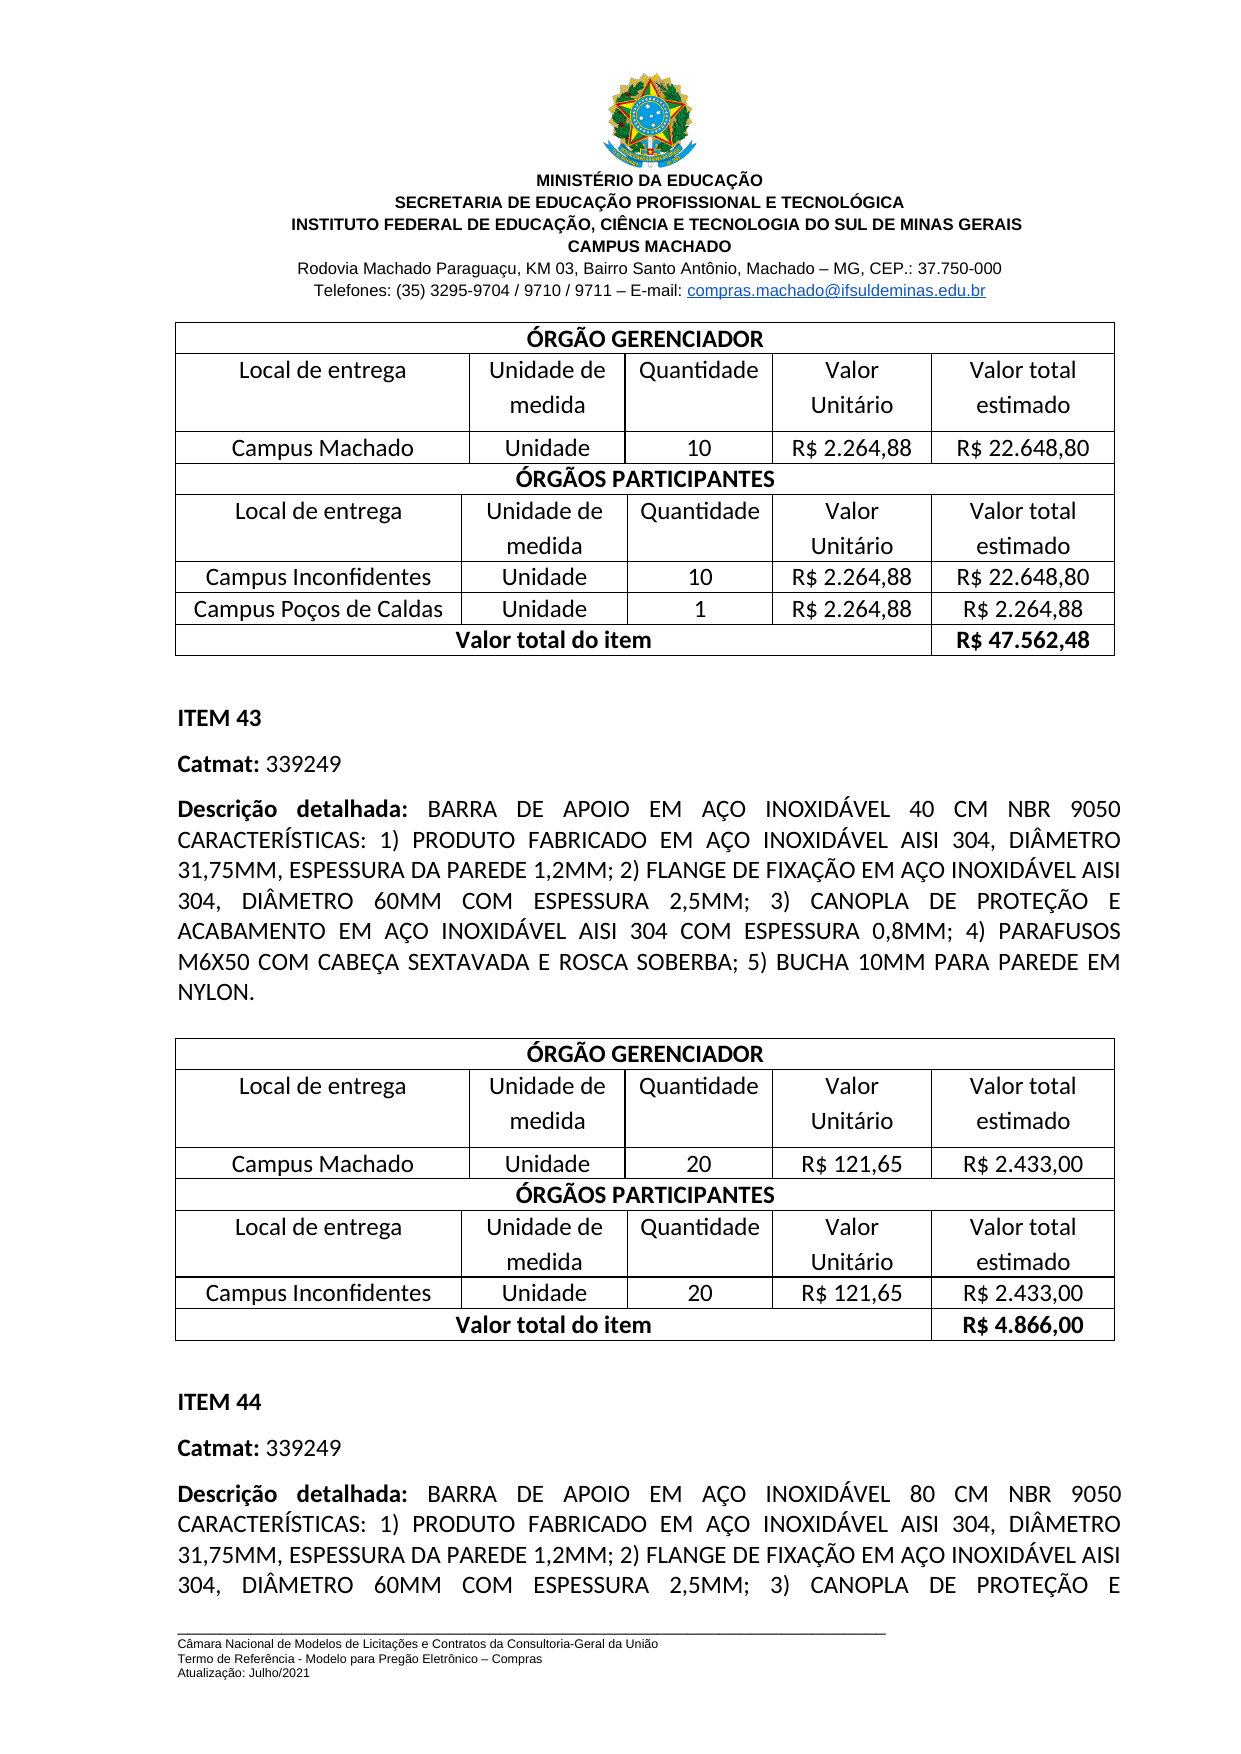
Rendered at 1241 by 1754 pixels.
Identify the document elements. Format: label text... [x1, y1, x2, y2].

table_cell Unidade de medida [462, 495, 627, 561]
table_cell R$ 2.264,88 [773, 562, 931, 592]
table_cell R$ 4.866,00 [932, 1309, 1114, 1339]
text Catmat: 339249 [177, 1432, 1122, 1462]
table_cell R$ 121,65 [773, 1278, 931, 1308]
table_cell Campus Poços de Caldas [176, 593, 461, 624]
table_cell Quantidade [626, 1070, 772, 1147]
table_cell R$ 22.648,80 [932, 432, 1114, 462]
table_cell Unidade [470, 432, 624, 462]
table_cell Unidade [462, 1278, 627, 1308]
table_cell Local de entrega [176, 1211, 461, 1276]
table_cell Unidade de medida [462, 1211, 627, 1276]
table_cell Valor total estimado [932, 495, 1114, 561]
table_cell Campus Machado [176, 432, 469, 462]
table_cell Quantidade [626, 354, 772, 431]
picture [669, 149, 680, 155]
table_cell Valor total do item [176, 1309, 931, 1339]
table_cell Valor Unitário [773, 495, 931, 561]
table_header ÓRGÃO GERENCIADOR [176, 323, 1114, 353]
text ITEM 44 [177, 1386, 1122, 1417]
picture [643, 163, 658, 168]
table_cell Valor total estimado [932, 1211, 1114, 1276]
table_cell Unidade [470, 1148, 624, 1178]
table_cell Local de entrega [176, 354, 469, 431]
text Catmat: 339249 [177, 748, 1122, 778]
table_cell Local de entrega [176, 495, 461, 561]
table_cell Quantidade [628, 495, 772, 561]
table_cell Unidade de medida [470, 354, 624, 431]
table_cell Valor Unitário [773, 1211, 931, 1276]
table_cell R$ 2.433,00 [932, 1278, 1114, 1308]
text Descrição detalhada: BARRA DE APOIO EM AÇO INOXIDÁVEL 80 CM NBR 9050 CARACTERÍSTICAS: 1) PRODUTO FABRICADO EM AÇO INOXIDÁVEL AISI 304, DIÂMETRO 31,75MM, ESPESSURA DA PAREDE 1,2MM; 2) FLANGE DE FIXAÇÃO EM AÇO INOXIDÁVEL AISI 304, DIÂMETRO 60MM COM ESPESSURA 2,5MM; 3) CANOPLA DE PROTEÇÃO E [177, 1478, 1122, 1600]
table_cell Local de entrega [176, 1070, 469, 1147]
table_cell Valor total estimado [932, 1070, 1114, 1147]
table_cell Valor total do item [176, 625, 931, 655]
table_cell 20 [628, 1278, 772, 1308]
table_cell R$ 2.264,88 [932, 593, 1114, 624]
text Descrição detalhada: BARRA DE APOIO EM AÇO INOXIDÁVEL 40 CM NBR 9050 CARACTERÍSTICAS: 1) PRODUTO FABRICADO EM AÇO INOXIDÁVEL AISI 304, DIÂMETRO 31,75MM, ESPESSURA DA PAREDE 1,2MM; 2) FLANGE DE FIXAÇÃO EM AÇO INOXIDÁVEL AISI 304, DIÂMETRO 60MM COM ESPESSURA 2,5MM; 3) CANOPLA DE PROTEÇÃO E ACABAMENTO EM AÇO INOXIDÁVEL AISI 304 COM ESPESSURA 0,8MM; 4) PARAFUSOS M6X50 COM CABEÇA SEXTAVADA E ROSCA SOBERBA; 5) BUCHA 10MM PARA PAREDE EM NYLON. [177, 793, 1122, 1007]
table_cell Unidade [462, 562, 627, 592]
table_cell ÓRGÃOS PARTICIPANTES [176, 1179, 1114, 1210]
table_cell R$ 22.648,80 [932, 562, 1114, 592]
table_cell Campus Machado [176, 1148, 469, 1178]
table_cell Valor total estimado [932, 354, 1114, 431]
table_cell 1 [628, 593, 772, 624]
table_cell 10 [628, 562, 772, 592]
table_cell Campus Inconfidentes [176, 562, 461, 592]
table_cell ÓRGÃOS PARTICIPANTES [176, 464, 1114, 494]
table_cell Campus Inconfidentes [176, 1278, 461, 1308]
table_cell Unidade [462, 593, 627, 624]
table_cell 10 [626, 432, 772, 462]
table_cell Unidade de medida [470, 1070, 624, 1147]
table_header ÓRGÃO GERENCIADOR [176, 1039, 1114, 1069]
table_cell R$ 2.264,88 [773, 432, 931, 462]
text ITEM 43 [177, 702, 1122, 732]
table_cell Quantidade [628, 1211, 772, 1276]
table_cell R$ 2.264,88 [773, 593, 931, 624]
picture [603, 73, 697, 168]
table_cell 20 [626, 1148, 772, 1178]
table_cell Valor Unitário [773, 1070, 931, 1147]
table_cell Valor Unitário [773, 354, 931, 431]
table_cell R$ 47.562,48 [932, 625, 1114, 655]
table_cell R$ 121,65 [773, 1148, 931, 1178]
table_cell R$ 2.433,00 [932, 1148, 1114, 1178]
